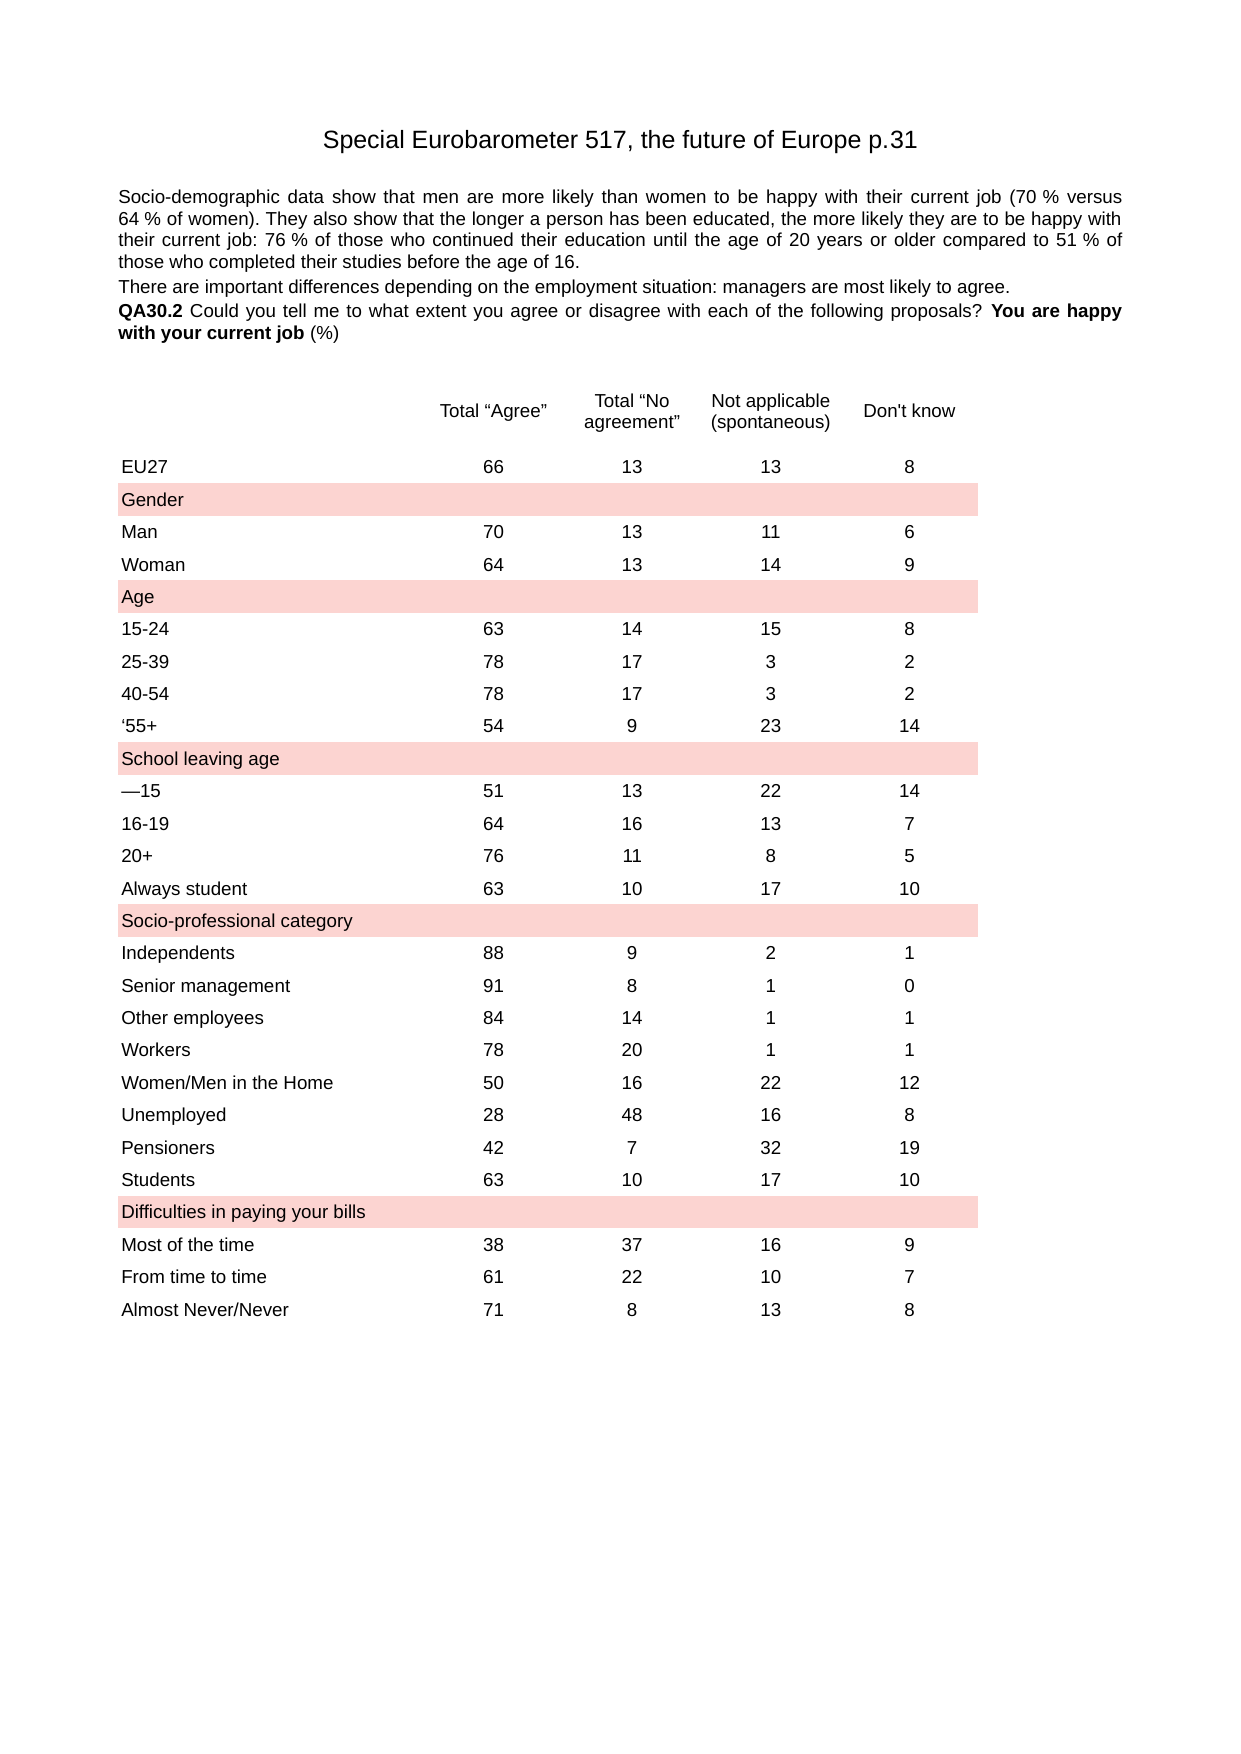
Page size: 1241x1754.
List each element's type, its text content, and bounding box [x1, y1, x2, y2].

table_cell 64 [424, 807, 563, 839]
table_cell 42 [424, 1131, 563, 1163]
table_cell 8 [840, 613, 978, 645]
table_cell 78 [424, 1034, 563, 1066]
table_cell Gender [118, 483, 424, 516]
table_cell 20 [563, 1034, 701, 1066]
table_cell 14 [563, 613, 701, 645]
table_cell [701, 580, 840, 613]
table_cell [840, 580, 978, 613]
table_cell 50 [424, 1066, 563, 1099]
table_cell [424, 580, 563, 613]
table_cell 22 [563, 1261, 701, 1293]
table_cell 15 [701, 613, 840, 645]
table_cell 7 [840, 807, 978, 839]
table_cell 11 [701, 516, 840, 548]
table_cell Man [118, 516, 424, 548]
table_cell 48 [563, 1099, 701, 1131]
table_cell [424, 904, 563, 937]
table_cell 23 [701, 710, 840, 742]
table_cell 8 [840, 1293, 978, 1325]
table_cell 19 [840, 1131, 978, 1163]
table_cell [563, 483, 701, 516]
table_cell 11 [563, 840, 701, 872]
table_cell Independents [118, 937, 424, 969]
table_cell 10 [563, 872, 701, 904]
table_cell 28 [424, 1099, 563, 1131]
table_cell 63 [424, 613, 563, 645]
table_cell 1 [701, 1034, 840, 1066]
table_cell 17 [701, 872, 840, 904]
table_cell 9 [563, 710, 701, 742]
table_cell 17 [563, 645, 701, 677]
table_cell [424, 483, 563, 516]
table_cell [701, 1196, 840, 1228]
table_cell 8 [563, 969, 701, 1001]
table_cell 32 [701, 1131, 840, 1163]
table_cell 38 [424, 1228, 563, 1261]
table_cell 66 [424, 451, 563, 483]
table_cell [424, 1196, 563, 1228]
table_cell 88 [424, 937, 563, 969]
table_header Not applicable (spontaneous) [701, 371, 840, 451]
table_cell 1 [701, 969, 840, 1001]
table_cell 14 [840, 775, 978, 807]
table_cell Workers [118, 1034, 424, 1066]
table_cell Unemployed [118, 1099, 424, 1131]
table_cell [701, 742, 840, 775]
table_cell 10 [840, 872, 978, 904]
table_cell 6 [840, 516, 978, 548]
table_cell [840, 1196, 978, 1228]
table_cell 10 [563, 1164, 701, 1196]
table_cell 13 [701, 451, 840, 483]
table_cell 8 [840, 451, 978, 483]
table_header Don't know [840, 371, 978, 451]
table_cell 10 [840, 1164, 978, 1196]
table_cell Students [118, 1164, 424, 1196]
table_cell [840, 483, 978, 516]
table_cell 7 [840, 1261, 978, 1293]
table_cell 51 [424, 775, 563, 807]
table_header [118, 371, 424, 451]
table_header Total “No agreement” [563, 371, 701, 451]
table_cell 2 [840, 645, 978, 677]
table_cell Almost Never/Never [118, 1293, 424, 1325]
text Socio-demographic data show that men are more likely than women to be happy with their current job (70 % versus 64 % of women). They also show that the longer a person has been educated, the more likely they are to be happy with their current job: 76 % of those who continued their education until the age of 20 years or older compared to 51 % of those who completed their studies before the age of 16. [118, 186, 1122, 272]
table_cell Senior management [118, 969, 424, 1001]
table_cell 13 [701, 1293, 840, 1325]
table_cell 9 [563, 937, 701, 969]
table_cell 17 [563, 678, 701, 710]
table_cell 9 [840, 1228, 978, 1261]
table_cell 64 [424, 548, 563, 580]
table_cell 8 [563, 1293, 701, 1325]
table_cell 13 [563, 516, 701, 548]
table_cell 14 [701, 548, 840, 580]
table_cell 84 [424, 1001, 563, 1034]
table_cell [563, 1196, 701, 1228]
table_cell EU27 [118, 451, 424, 483]
table_cell [563, 742, 701, 775]
text QA30.2 Could you tell me to what extent you agree or disagree with each of the following proposals? You are happy with your current job (%) [118, 300, 1122, 343]
table_cell —15 [118, 775, 424, 807]
table_cell 14 [563, 1001, 701, 1034]
table_cell 16 [701, 1099, 840, 1131]
table_cell 1 [840, 1034, 978, 1066]
table_cell 2 [701, 937, 840, 969]
table_cell 63 [424, 872, 563, 904]
table_cell 76 [424, 840, 563, 872]
table_cell 13 [563, 775, 701, 807]
table_cell 22 [701, 775, 840, 807]
table_cell [563, 904, 701, 937]
table_cell 13 [701, 807, 840, 839]
table_cell 3 [701, 678, 840, 710]
table_cell 7 [563, 1131, 701, 1163]
table_cell [563, 580, 701, 613]
table_cell [701, 483, 840, 516]
table_cell 63 [424, 1164, 563, 1196]
table_cell School leaving age [118, 742, 424, 775]
table_cell 78 [424, 645, 563, 677]
table_cell Woman [118, 548, 424, 580]
table_cell 15-24 [118, 613, 424, 645]
table_cell 10 [701, 1261, 840, 1293]
table_cell 14 [840, 710, 978, 742]
table_cell [840, 742, 978, 775]
table_cell 8 [840, 1099, 978, 1131]
table_cell 71 [424, 1293, 563, 1325]
table_cell Difficulties in paying your bills [118, 1196, 424, 1228]
table_cell Pensioners [118, 1131, 424, 1163]
table_cell 2 [840, 678, 978, 710]
table_cell 13 [563, 548, 701, 580]
table_cell 37 [563, 1228, 701, 1261]
table_cell 16-19 [118, 807, 424, 839]
table_cell From time to time [118, 1261, 424, 1293]
table_cell 16 [563, 807, 701, 839]
table_cell 12 [840, 1066, 978, 1099]
text There are important differences depending on the employment situation: managers are most likely to agree. [118, 276, 1122, 297]
table_cell 1 [701, 1001, 840, 1034]
table_cell 70 [424, 516, 563, 548]
table_cell Other employees [118, 1001, 424, 1034]
table_cell [840, 904, 978, 937]
table_cell ‘55+ [118, 710, 424, 742]
table_cell [701, 904, 840, 937]
table_cell 13 [563, 451, 701, 483]
table_cell 8 [701, 840, 840, 872]
table_header Total “Agree” [424, 371, 563, 451]
table_cell 3 [701, 645, 840, 677]
table_cell Age [118, 580, 424, 613]
table_cell 5 [840, 840, 978, 872]
table_cell 78 [424, 678, 563, 710]
table_cell Most of the time [118, 1228, 424, 1261]
table_cell Always student [118, 872, 424, 904]
table_cell Women/Men in the Home [118, 1066, 424, 1099]
table_cell 16 [701, 1228, 840, 1261]
table_cell [424, 742, 563, 775]
table_cell 54 [424, 710, 563, 742]
table_cell 61 [424, 1261, 563, 1293]
table_cell 25-39 [118, 645, 424, 677]
table_cell 22 [701, 1066, 840, 1099]
table_cell Socio-professional category [118, 904, 424, 937]
table_cell 1 [840, 937, 978, 969]
table_cell 40-54 [118, 678, 424, 710]
table_cell 0 [840, 969, 978, 1001]
table_cell 1 [840, 1001, 978, 1034]
table_cell 9 [840, 548, 978, 580]
table_cell 20+ [118, 840, 424, 872]
table_cell 91 [424, 969, 563, 1001]
table_cell 17 [701, 1164, 840, 1196]
table_cell 16 [563, 1066, 701, 1099]
